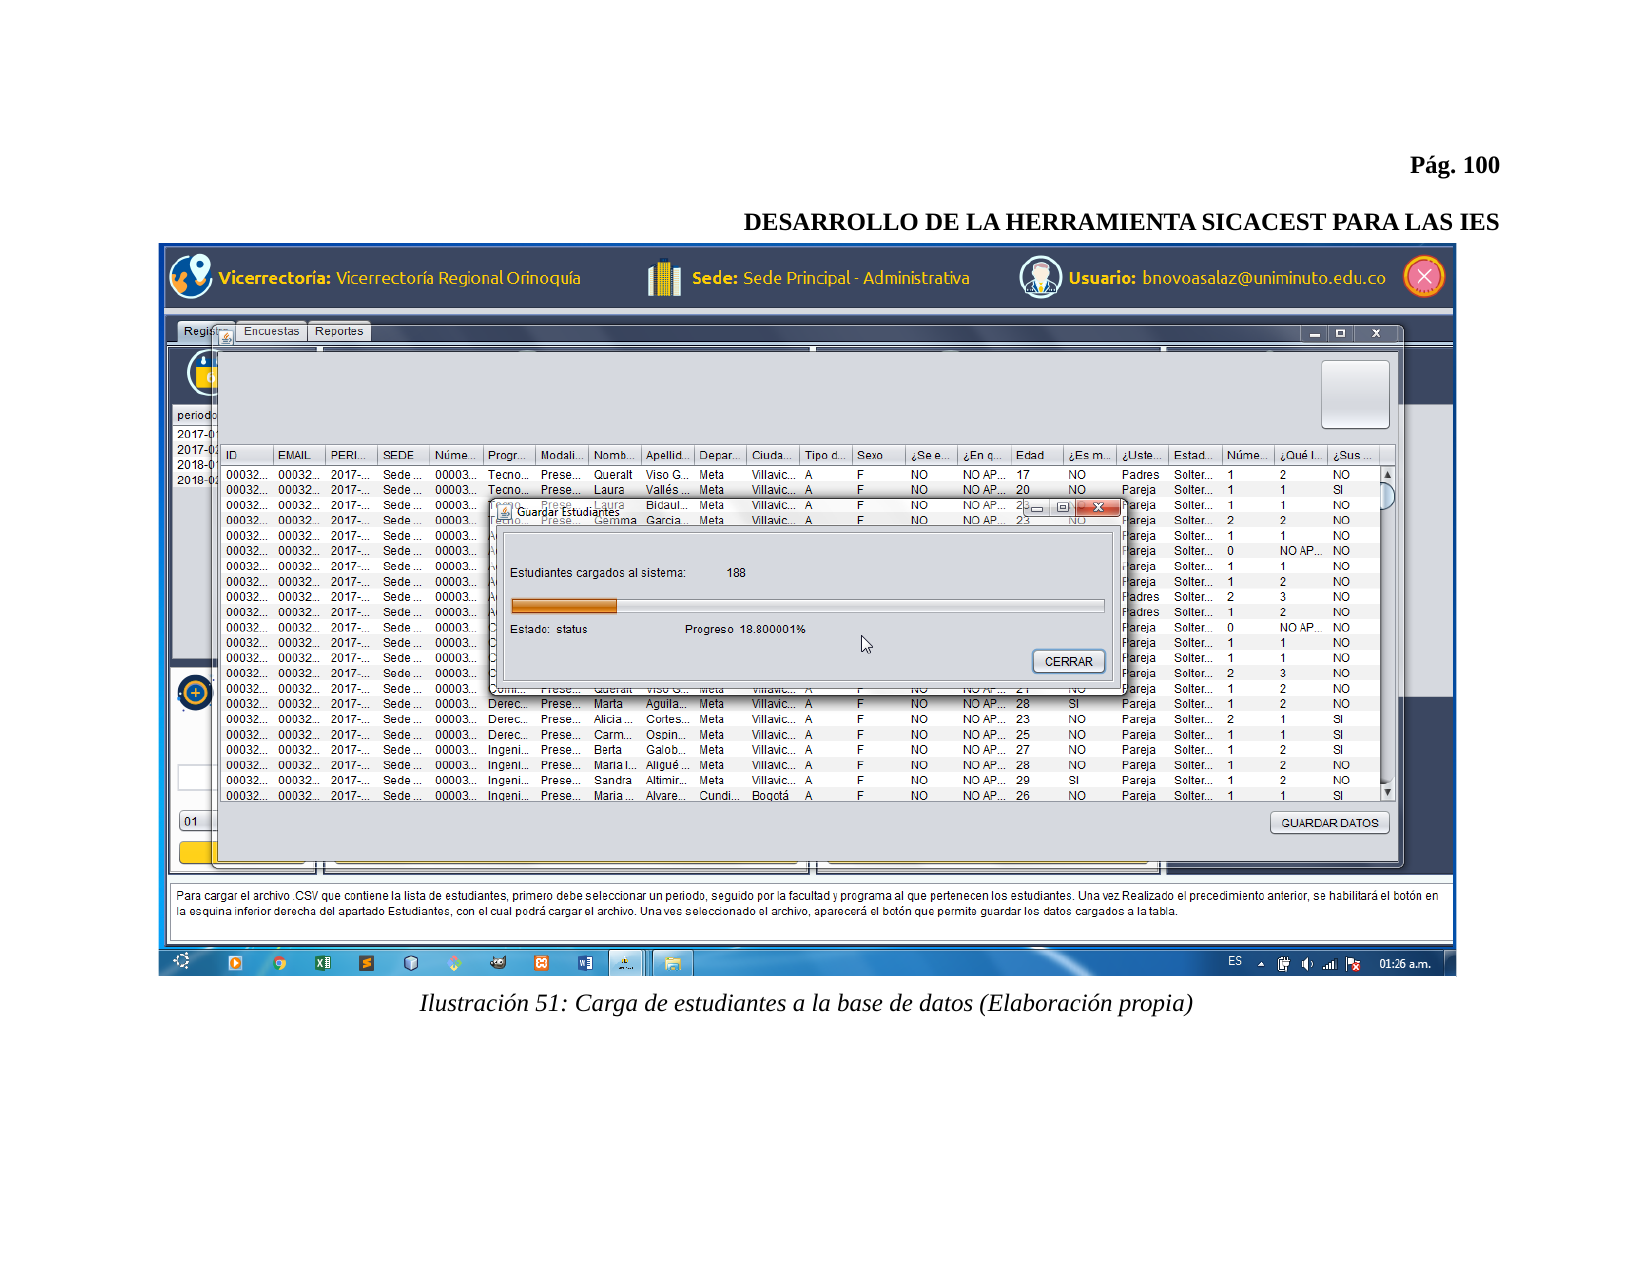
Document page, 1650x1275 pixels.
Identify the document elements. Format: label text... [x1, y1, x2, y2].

picture [158, 243, 1457, 977]
text Ilustración 51: Carga de estudiantes a la base de datos (Elaboración propia) [158, 988, 1456, 1017]
